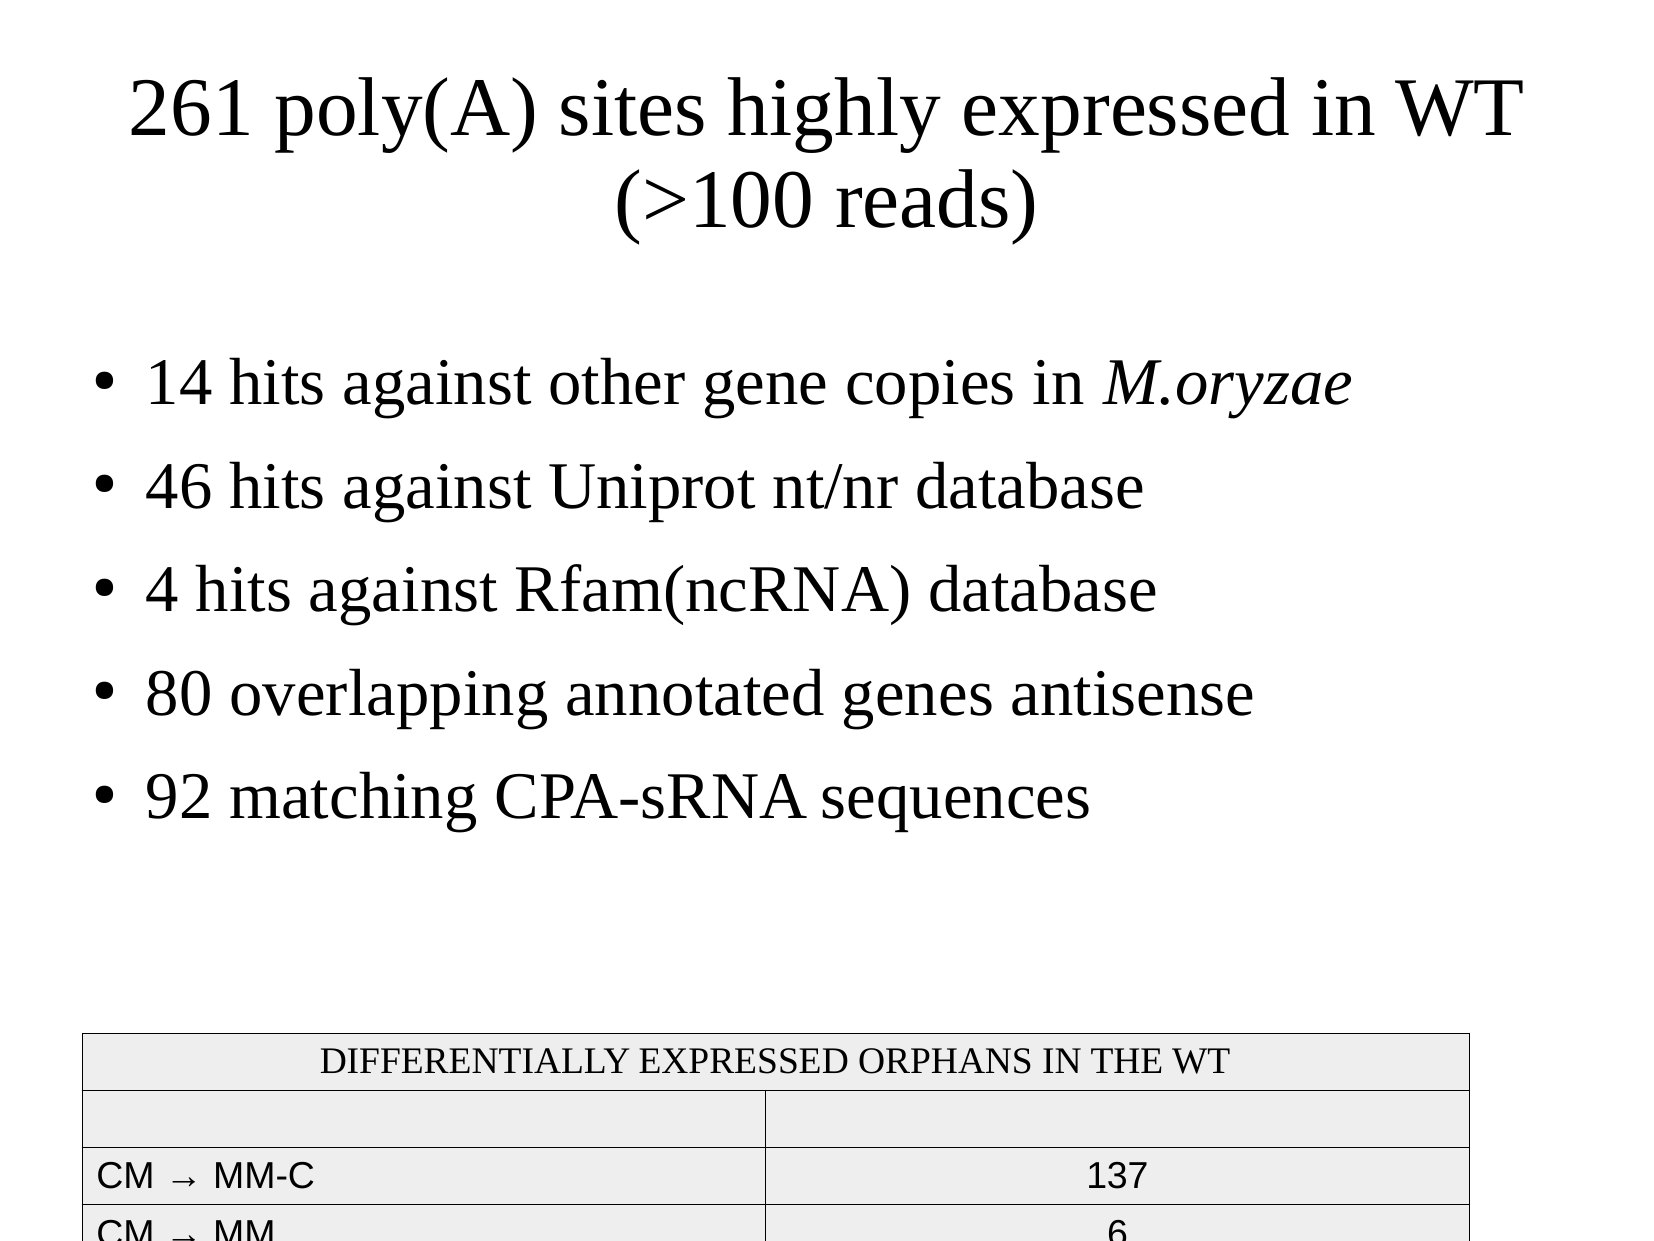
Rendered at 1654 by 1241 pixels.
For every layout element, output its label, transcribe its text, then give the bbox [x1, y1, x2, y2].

title 261 poly(A) sites highly expressed in WT (>100 reads) [82, 49, 1571, 257]
table_cell CM → MM-C [83, 1148, 765, 1204]
table_cell 137 [766, 1148, 1469, 1204]
table_cell [766, 1091, 1469, 1147]
table_cell [83, 1091, 765, 1147]
table_cell CM → MM [83, 1205, 765, 1241]
table_header DIFFERENTIALLY EXPRESSED ORPHANS IN THE WT [83, 1034, 1469, 1090]
table_cell 6 [766, 1205, 1469, 1241]
table_cell 6 [1113, 1232, 1123, 1241]
list 14 hits against other gene copies in M.oryzae 46 hits against Uniprot nt/nr database 4 hits against Rfam(ncRNA) database 80 overlapping annotated genes antisense 92 matching CPA-sRNA sequences [75, 345, 1564, 630]
